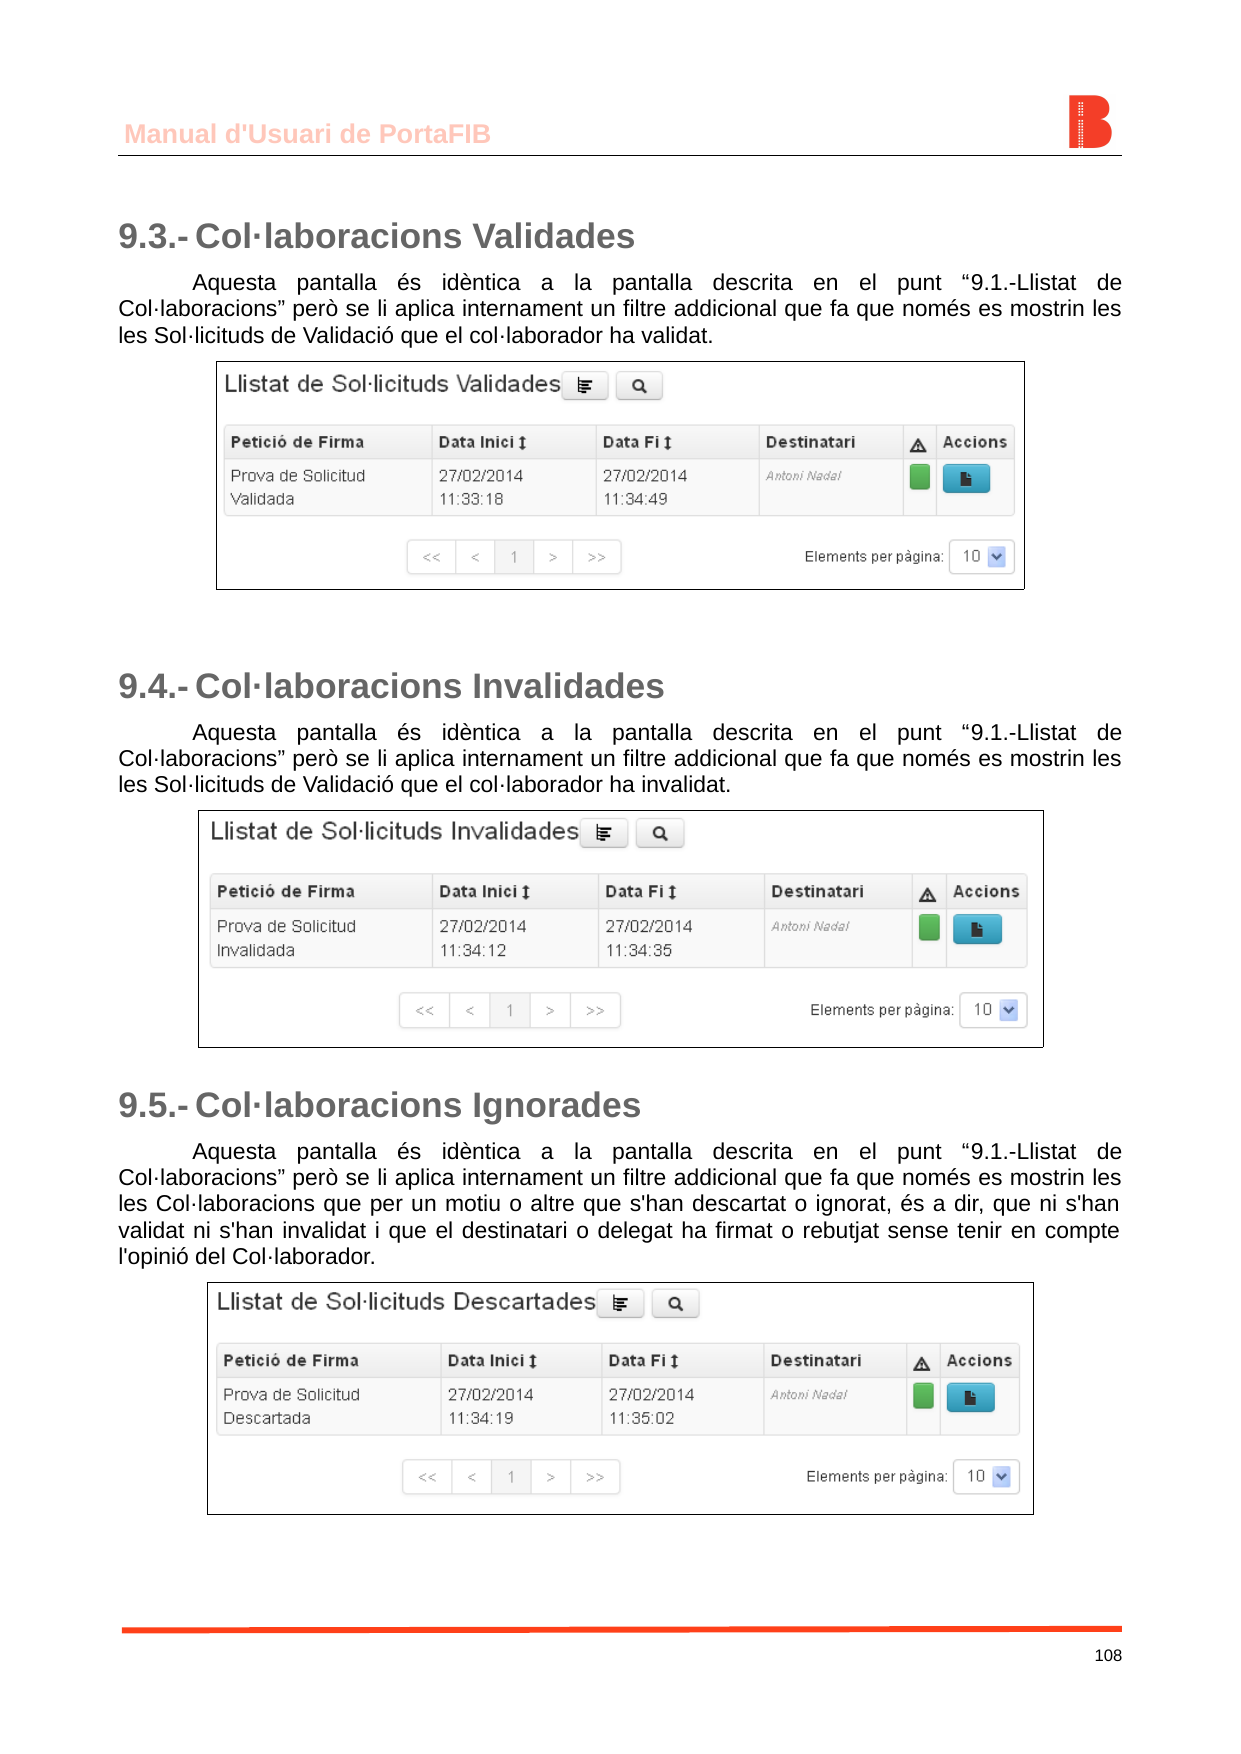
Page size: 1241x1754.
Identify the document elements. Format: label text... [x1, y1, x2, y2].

picture [209, 1285, 1031, 1511]
picture [1063, 94, 1117, 150]
text Aquesta pantalla és idèntica a la pantalla descrita en el punt “9.1.-Llistat de Col·laboracions” però se li aplica internament un filtre addicional que fa que només es mostrin les les Sol·licituds de Validació que el col·laborador ha invalidat. [118, 718, 1122, 797]
subtitle Col·laboracions Ignorades [118, 1084, 1122, 1125]
text Aquesta pantalla és idèntica a la pantalla descrita en el punt “9.1.-Llistat de Col·laboracions” però se li aplica internament un filtre addicional que fa que només es mostrin les les Sol·licituds de Validació que el col·laborador ha validat. [118, 269, 1122, 348]
subtitle Col·laboracions Validades [118, 216, 1122, 256]
picture [219, 363, 1021, 586]
subtitle Col·laboracions Invalidades [118, 665, 1122, 706]
picture [200, 813, 1040, 1044]
text Aquesta pantalla és idèntica a la pantalla descrita en el punt “9.1.-Llistat de Col·laboracions” però se li aplica internament un filtre addicional que fa que només es mostrin les les Col·laboracions que per un motiu o altre que s'han descartat o ignorat, és a dir, que ni s'han validat ni s'han invalidat i que el destinatari o delegat ha firmat o rebutjat sense tenir en compte l'opinió del Col·laborador. [118, 1138, 1122, 1269]
